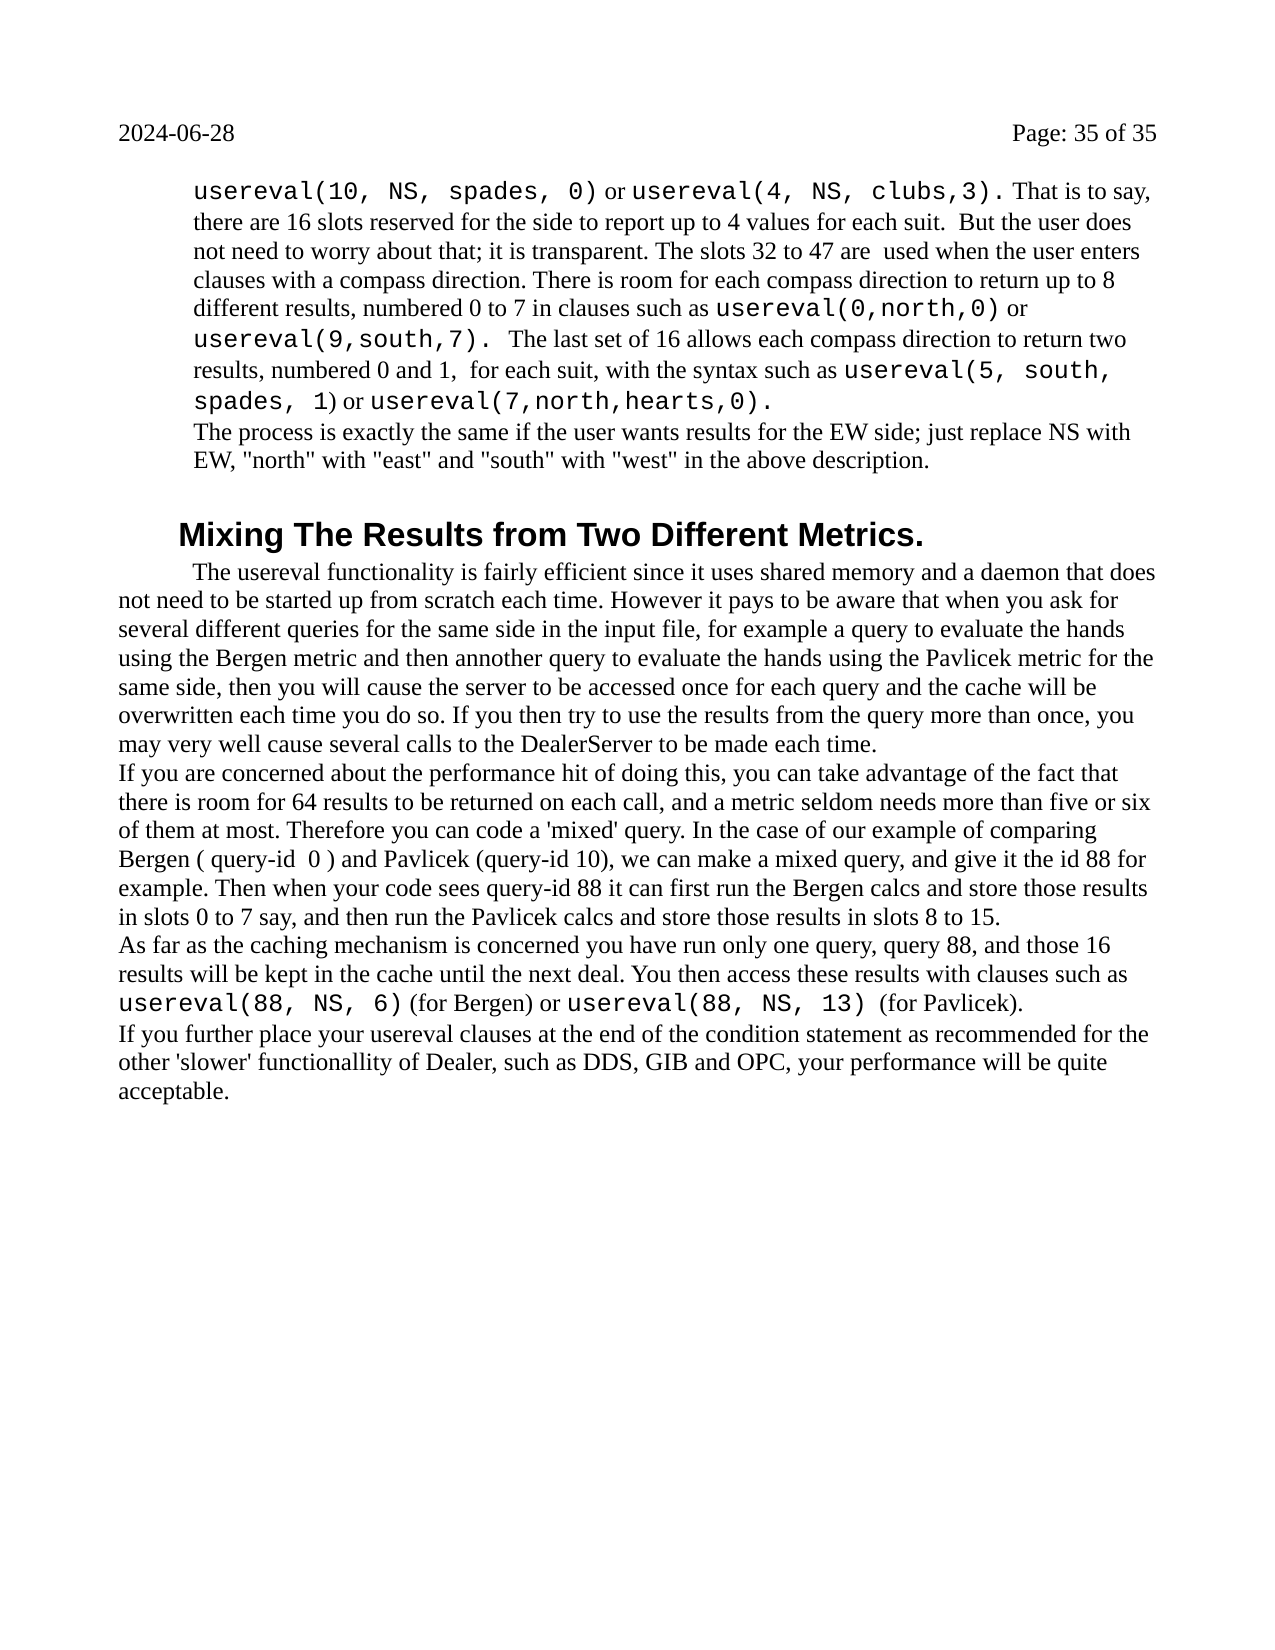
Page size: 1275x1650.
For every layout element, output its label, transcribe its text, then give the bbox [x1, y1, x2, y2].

list The process is exactly the same if the user wants results for the EW side; just replace NS with EW, "north" with "east" and "south" with "west" in the above description. [156, 417, 1157, 474]
list usereval(10, NS, spades, 0) or usereval(4, NS, clubs,3). That is to say, there are 16 slots reserved for the side to report up to 4 values for each suit. But the user does not need to worry about that; it is transparent. The slots 32 to 47 are used when the user enters clauses with a compass direction. There is room for each compass direction to return up to 8 different results, numbered 0 to 7 in clauses such as usereval(0,north,0) or usereval(9,south,7). The last set of 16 allows each compass direction to return two results, numbered 0 and 1, for each suit, with the syntax such as usereval(5, south, spades, 1) or usereval(7,north,hearts,0). [156, 176, 1157, 417]
text As far as the caching mechanism is concerned you have run only one query, query 88, and those 16 results will be kept in the cache until the next deal. You then access these results with clauses such as usereval(88, NS, 6) (for Bergen) or usereval(88, NS, 13) (for Pavlicek). [118, 930, 1157, 1019]
text The usereval functionality is fairly efficient since it uses shared memory and a daemon that does not need to be started up from scratch each time. However it pays to be aware that when you ask for several different queries for the same side in the input file, for example a query to evaluate the hands using the Bergen metric and then annother query to evaluate the hands using the Pavlicek metric for the same side, then you will cause the server to be accessed once for each query and the cache will be overwritten each time you do so. If you then try to use the results from the query more than once, you may very well cause several calls to the DealerServer to be made each time. [118, 557, 1157, 758]
subtitle Mixing The Results from Two Different Metrics. [118, 515, 1157, 554]
text If you are concerned about the performance hit of doing this, you can take advantage of the fact that there is room for 64 results to be returned on each call, and a metric seldom needs more than five or six of them at most. Therefore you can code a 'mixed' query. In the case of our example of comparing Bergen ( query-id 0 ) and Pavlicek (query-id 10), we can make a mixed query, and give it the id 88 for example. Then when your code sees query-id 88 it can first run the Bergen calcs and store those results in slots 0 to 7 say, and then run the Pavlicek calcs and store those results in slots 8 to 15. [118, 758, 1157, 930]
text If you further place your usereval clauses at the end of the condition statement as recommended for the other 'slower' functionallity of Dealer, such as DDS, GIB and OPC, your performance will be quite acceptable. [118, 1019, 1157, 1105]
